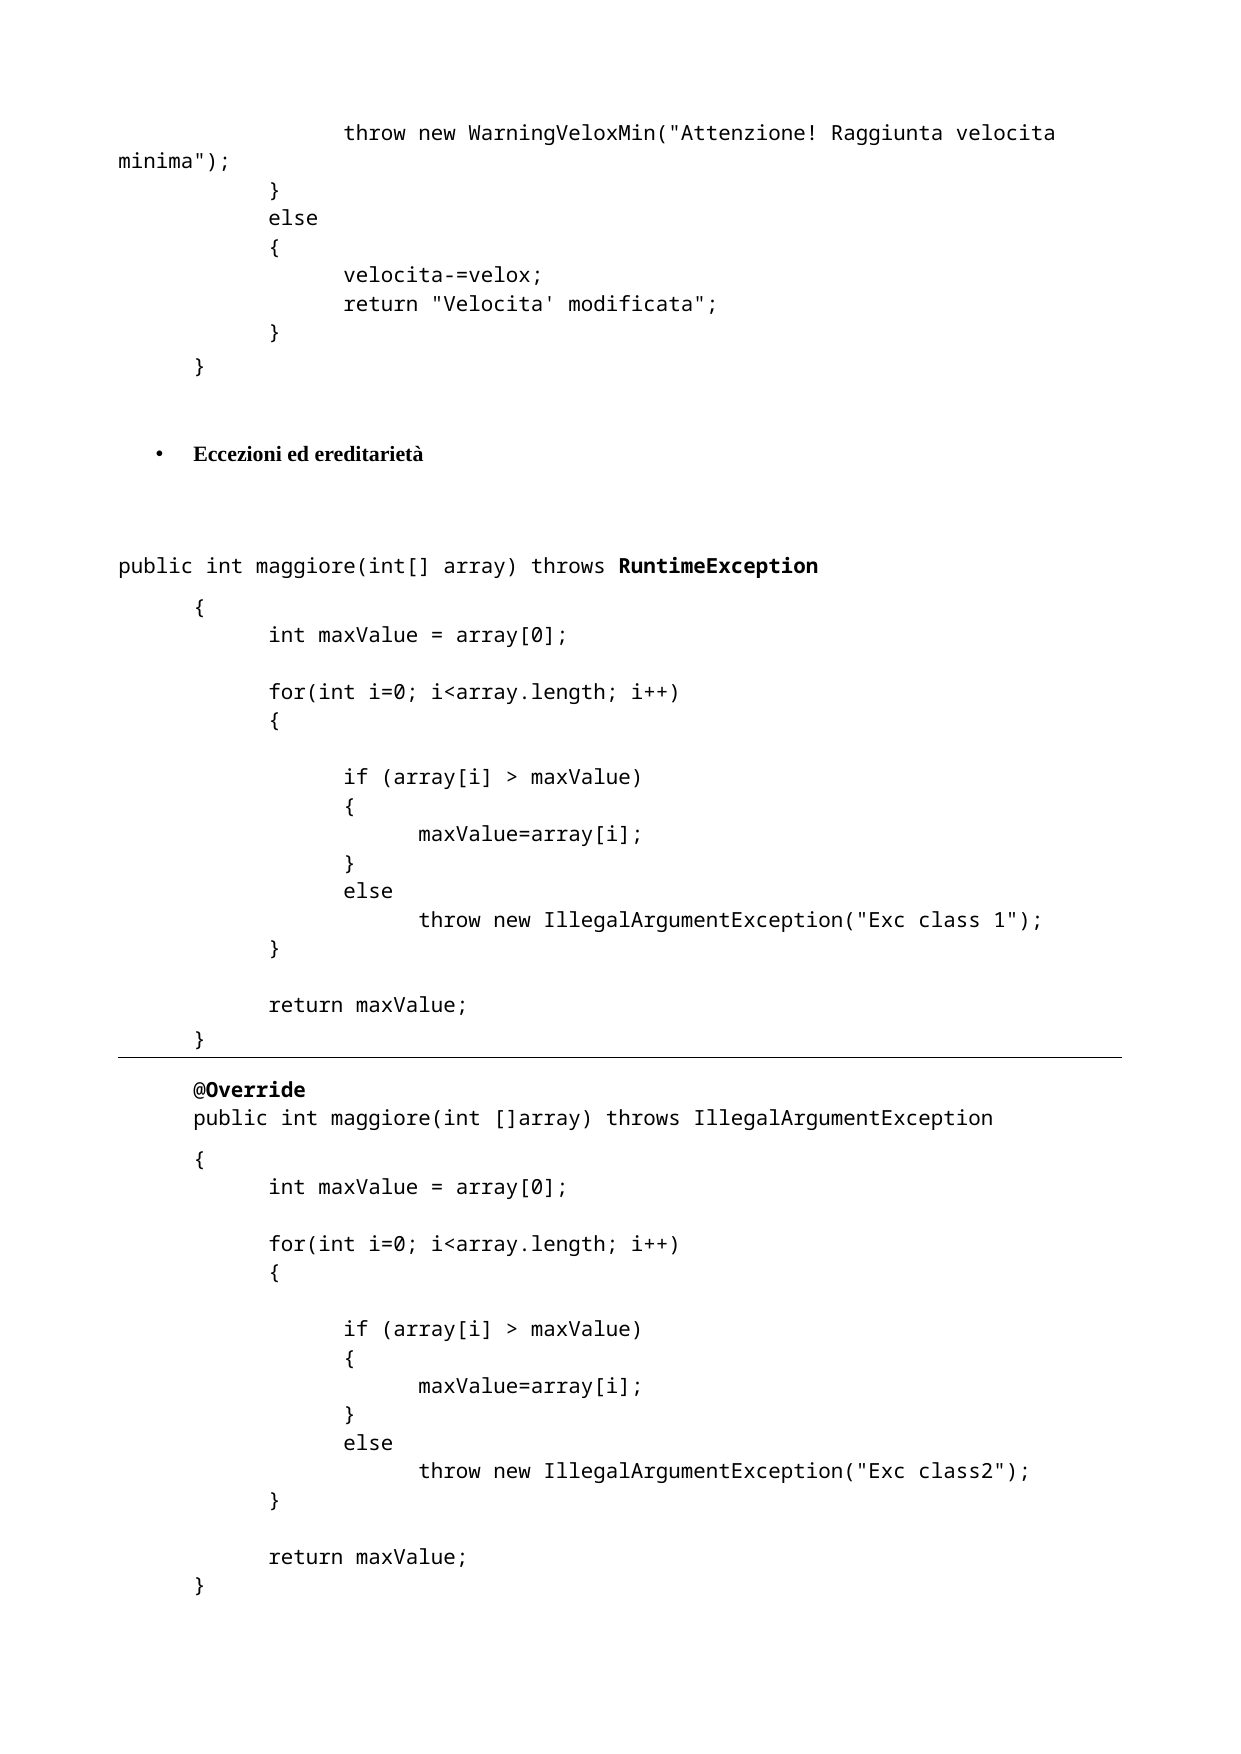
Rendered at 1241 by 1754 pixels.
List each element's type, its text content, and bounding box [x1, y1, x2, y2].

text return maxValue; [118, 990, 1122, 1018]
text int maxValue = array[0]; [118, 620, 1122, 649]
text } [118, 1485, 1122, 1513]
text } [118, 848, 1122, 876]
text else [118, 1428, 1122, 1456]
text maxValue=array[i]; [118, 819, 1122, 848]
text for(int i=0; i<array.length; i++) [118, 1229, 1122, 1257]
text throw new IllegalArgumentException("Exc class2"); [118, 1456, 1122, 1485]
text { [118, 1144, 1122, 1172]
text { [118, 1257, 1122, 1286]
text { [118, 592, 1122, 620]
text if (array[i] > maxValue) [118, 1314, 1122, 1343]
text { [118, 706, 1122, 734]
text velocita-=velox; [118, 260, 1122, 289]
text } [118, 1399, 1122, 1428]
text public int maggiore(int[] array) throws RuntimeException [118, 552, 1122, 580]
text { [118, 791, 1122, 819]
text else [118, 876, 1122, 905]
text } [118, 352, 1122, 380]
text int maxValue = array[0]; [118, 1172, 1122, 1201]
text } [118, 1570, 1122, 1599]
text } [118, 1024, 1122, 1057]
text throw new IllegalArgumentException("Exc class 1"); [118, 905, 1122, 933]
text else [118, 203, 1122, 232]
text return "Velocita' modificata"; [118, 289, 1122, 317]
text maxValue=array[i]; [118, 1371, 1122, 1399]
text for(int i=0; i<array.length; i++) [118, 677, 1122, 706]
text } [118, 317, 1122, 346]
text { [118, 1343, 1122, 1371]
text } [118, 175, 1122, 203]
text } [118, 933, 1122, 962]
list Eccezioni ed ereditarietà [156, 441, 1122, 466]
text { [118, 232, 1122, 260]
text throw new WarningVeloxMin("Attenzione! Raggiunta velocita minima"); [118, 118, 1122, 175]
text if (array[i] > maxValue) [118, 762, 1122, 791]
text return maxValue; [118, 1542, 1122, 1570]
text @Override public int maggiore(int []array) throws IllegalArgumentException [118, 1075, 1122, 1132]
